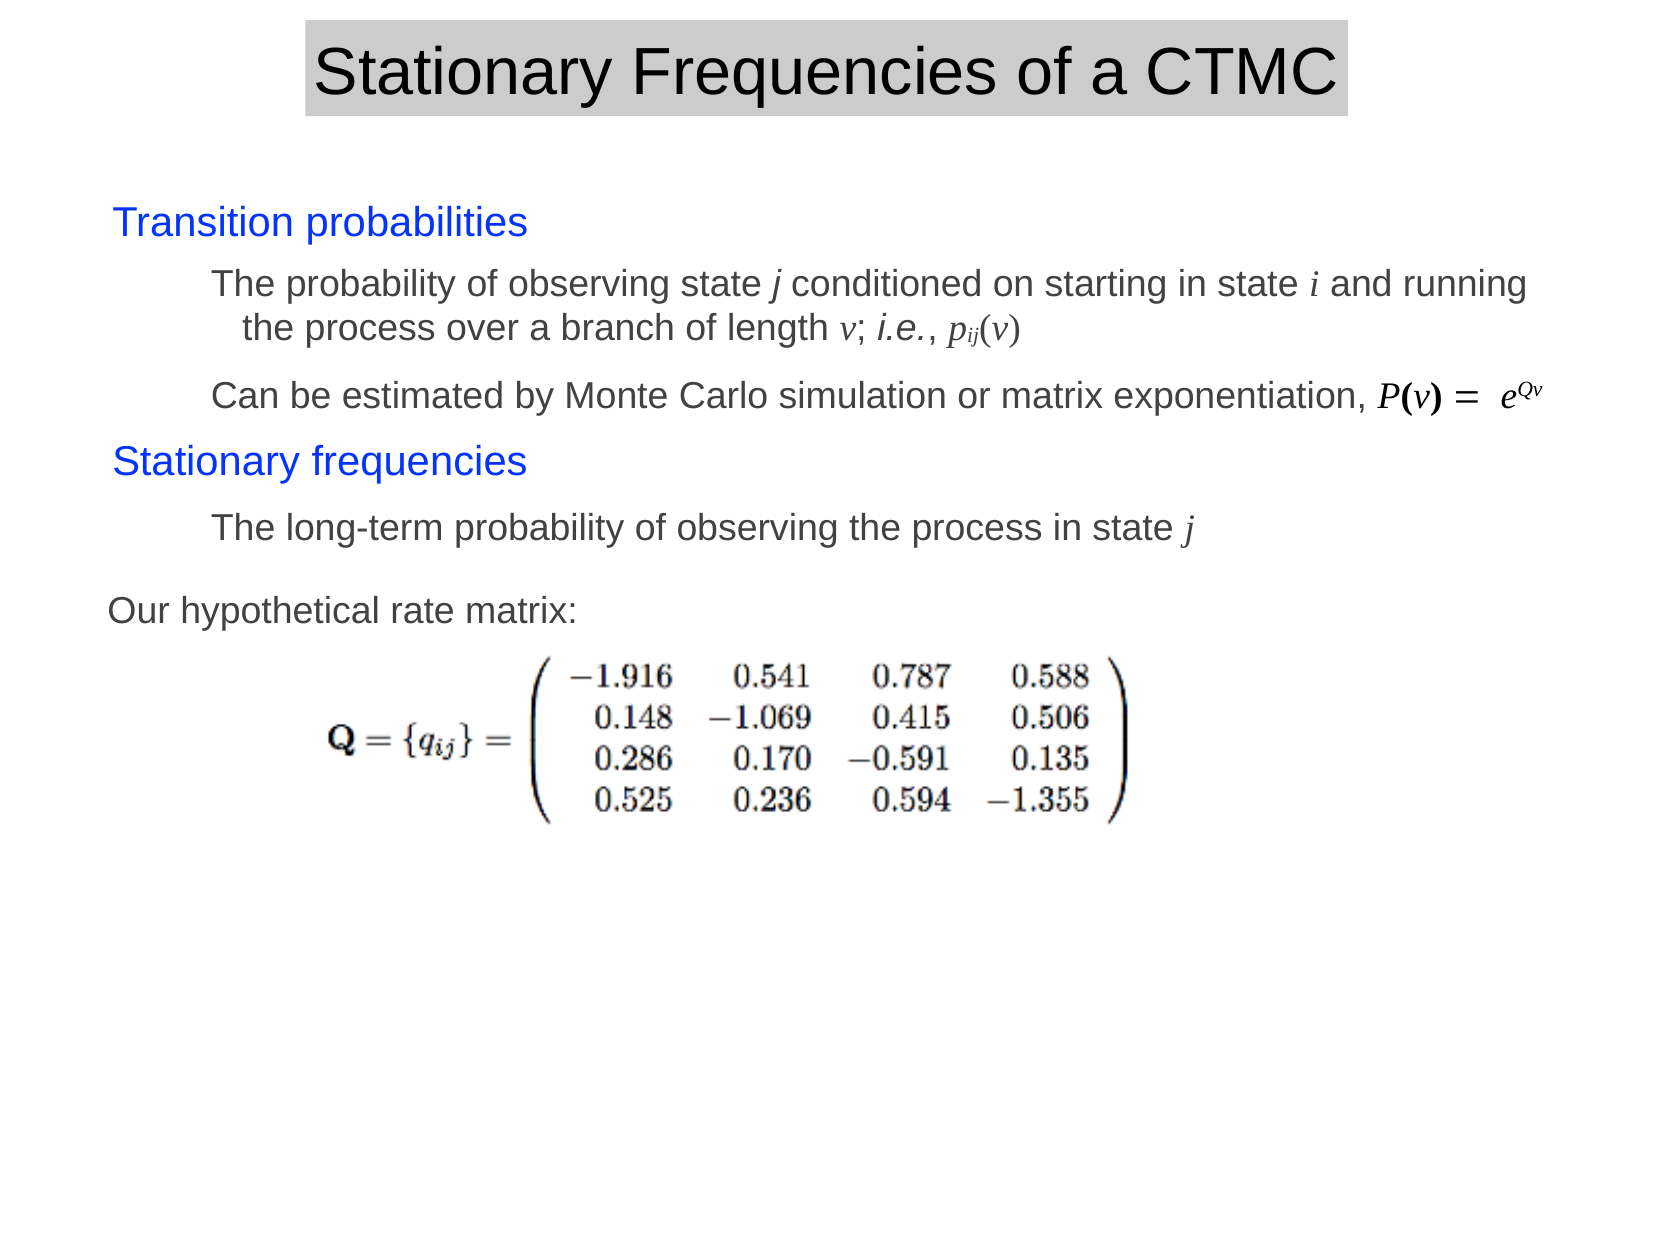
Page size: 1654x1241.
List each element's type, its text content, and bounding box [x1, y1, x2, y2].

text_box The probability of observing state j conditioned on starting in state i and running the process over a branch of length v; i.e., pij(v) [202, 252, 1539, 357]
text_box Our hypothetical rate matrix: [99, 578, 1336, 640]
text_box Can be estimated by Monte Carlo simulation or matrix exponentiation, P(v) = eQv [202, 363, 1596, 425]
text_box Stationary frequencies [103, 425, 1407, 493]
text_box Transition probabilities [103, 185, 1407, 253]
picture [323, 642, 1134, 840]
text_box Stationary Frequencies of a CTMC [305, 20, 1348, 117]
text_box The long-term probability of observing the process in state j [202, 496, 1439, 557]
